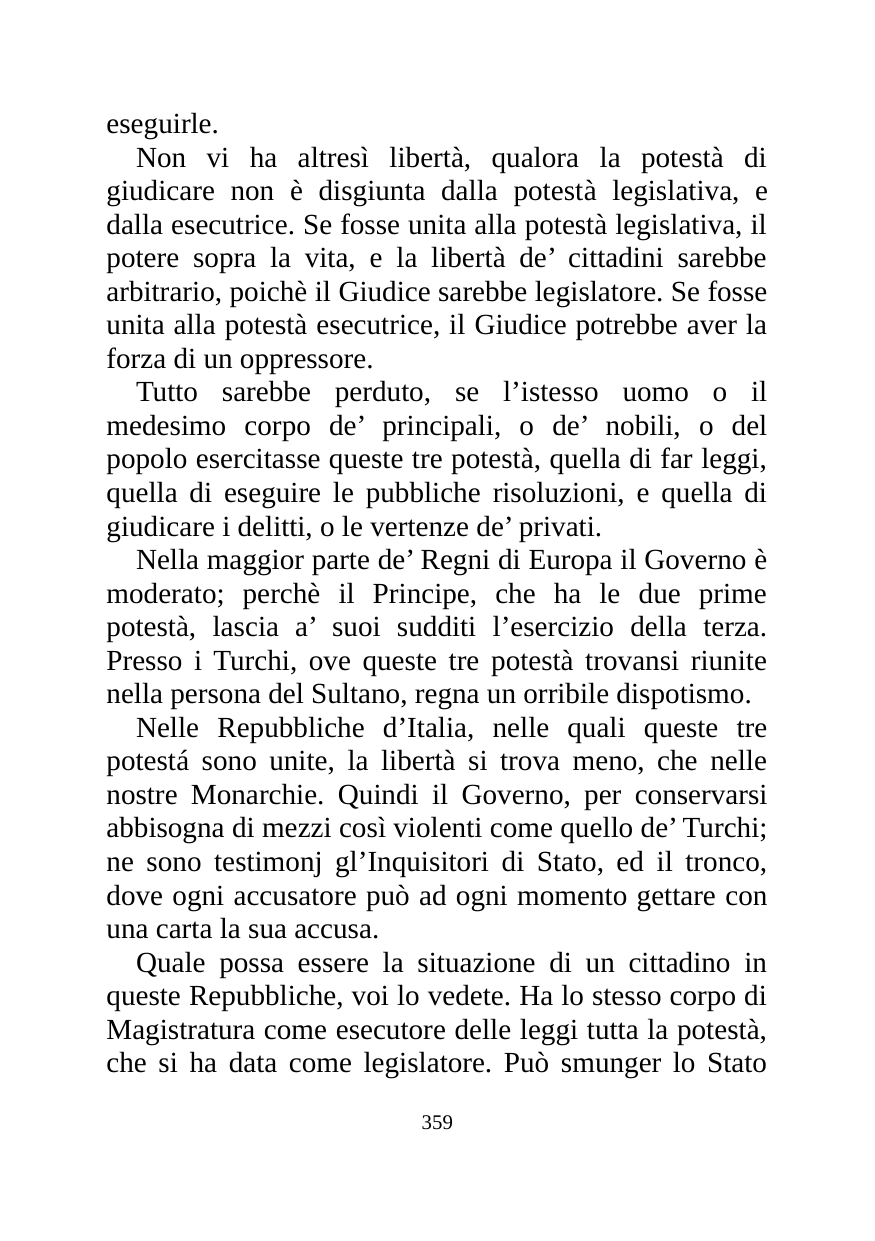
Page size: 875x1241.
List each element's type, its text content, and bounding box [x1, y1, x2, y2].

text Non vi ha altresì libertà, qualora la potestà di giudicare non è disgiunta dalla potestà legislativa, e dalla esecutrice. Se fosse unita alla potestà legislativa, il potere sopra la vita, e la libertà de’ cittadini sarebbe arbitrario, poichè il Giudice sarebbe legislatore. Se fosse unita alla potestà esecutrice, il Giudice potrebbe aver la forza di un oppressore. [106, 140, 768, 374]
text eseguirle. [106, 106, 768, 140]
text Quale possa essere la situazione di un cittadino in queste Repubbliche, voi lo vedete. Ha lo stesso corpo di Magistratura come esecutore delle leggi tutta la potestà, che si ha data come legislatore. Può smunger lo Stato [106, 945, 768, 1079]
text Nelle Repubbliche d’Italia, nelle quali queste tre potestá sono unite, la libertà si trova meno, che nelle nostre Monarchie. Quindi il Governo, per conservarsi abbisogna di mezzi così violenti come quello de’ Turchi; ne sono testimonj gl’Inquisitori di Stato, ed il tronco, dove ogni accusatore può ad ogni momento gettare con una carta la sua accusa. [106, 710, 768, 945]
text Tutto sarebbe perduto, se l’istesso uomo o il medesimo corpo de’ principali, o de’ nobili, o del popolo esercitasse queste tre potestà, quella di far leggi, quella di eseguire le pubbliche risoluzioni, e quella di giudicare i delitti, o le vertenze de’ privati. [106, 374, 768, 542]
text Nella maggior parte de’ Regni di Europa il Governo è moderato; perchè il Principe, che ha le due prime potestà, lascia a’ suoi sudditi l’esercizio della terza. Presso i Turchi, ove queste tre potestà trovansi riunite nella persona del Sultano, regna un orribile dispotismo. [106, 542, 768, 710]
